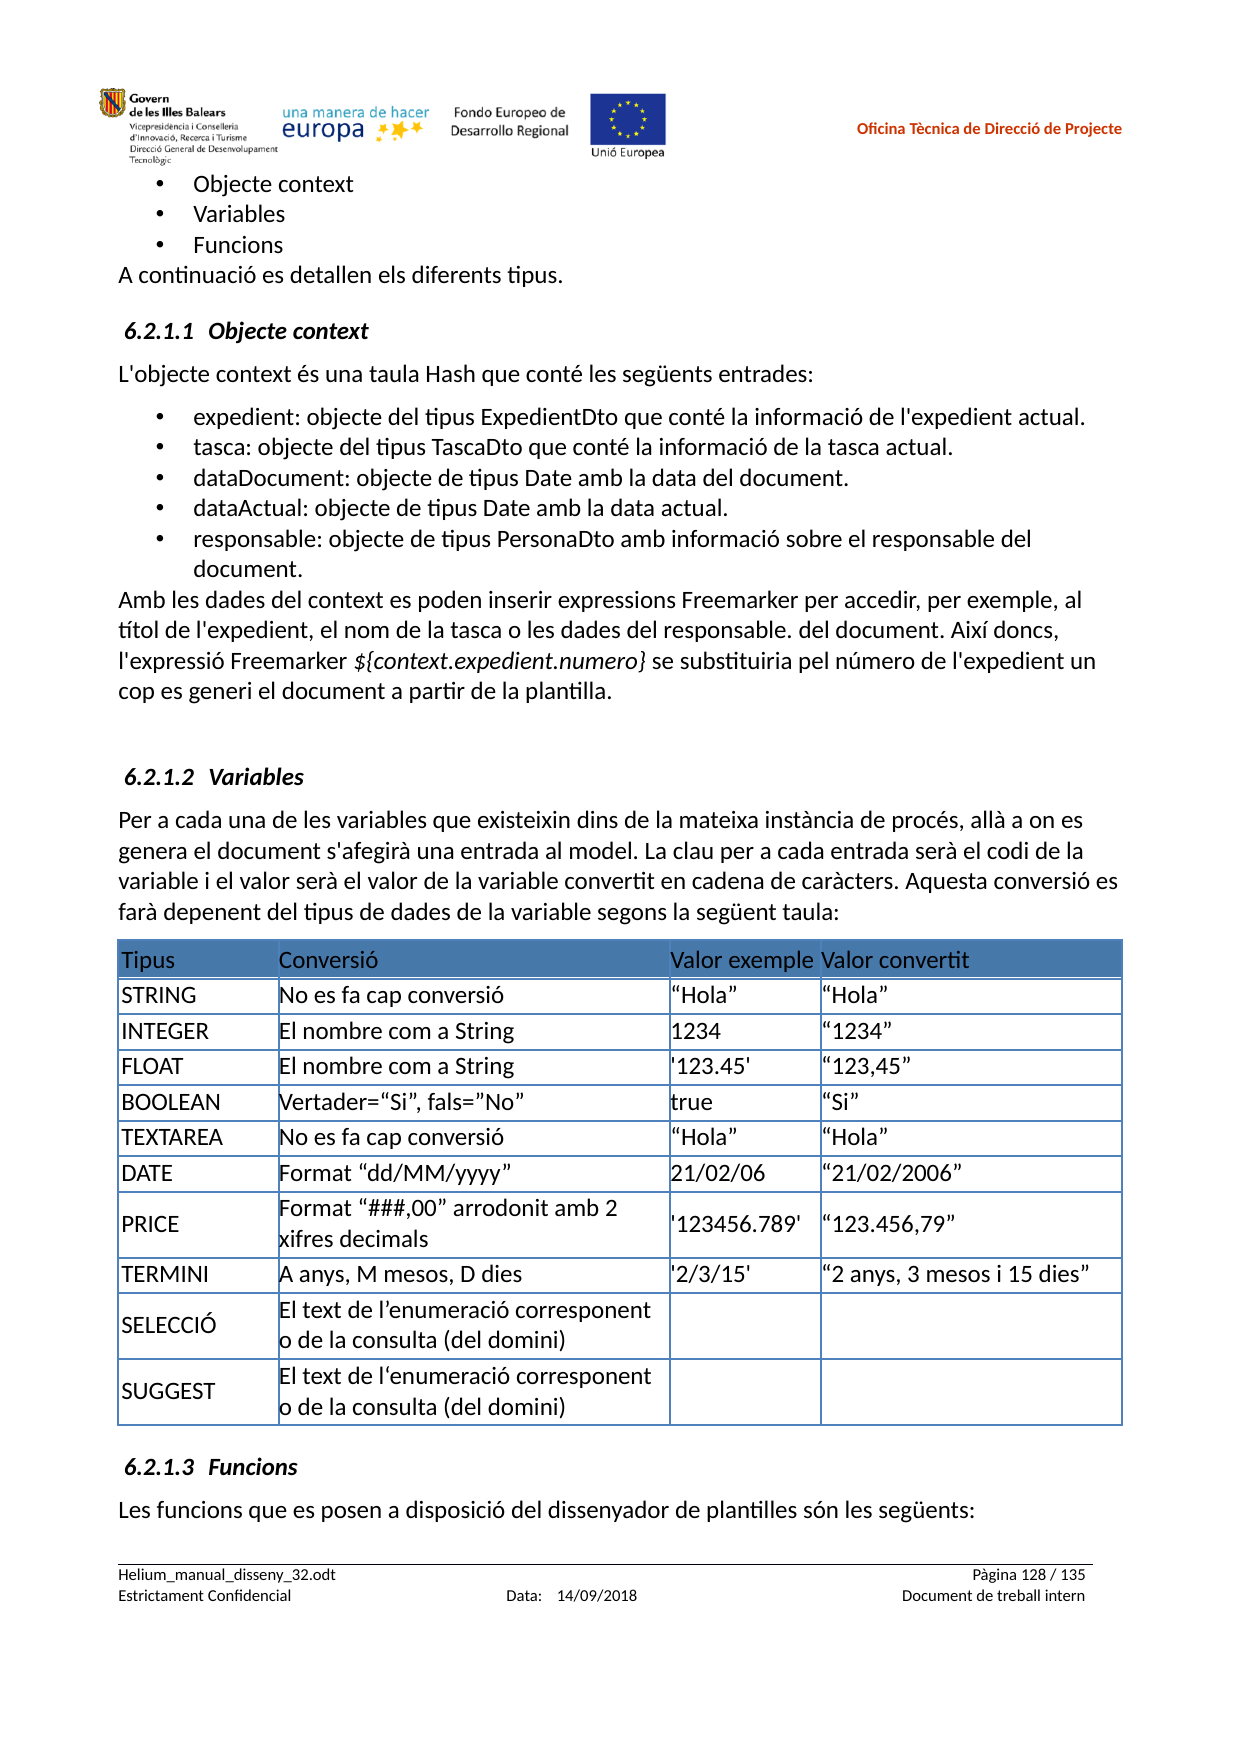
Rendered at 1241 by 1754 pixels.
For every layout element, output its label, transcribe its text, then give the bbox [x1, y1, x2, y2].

table_cell El text de l’enumeració corresponent o de la consulta (del domini) [280, 1294, 669, 1358]
table_cell SELECCIÓ [119, 1294, 278, 1358]
table_cell El nombre com a String [280, 1051, 669, 1084]
table_cell Format “dd/MM/yyyy” [280, 1157, 669, 1191]
list Variables [156, 198, 1122, 229]
table_cell 21/02/06 [671, 1157, 820, 1191]
subtitle Funcions [118, 1451, 1122, 1482]
table_cell “Hola” [671, 1122, 820, 1155]
table_header Tipus [119, 941, 278, 977]
table_cell “Si” [822, 1086, 1121, 1119]
list responsable: objecte de tipus PersonaDto amb informació sobre el responsable del document. [156, 523, 1122, 584]
table_cell INTEGER [119, 1015, 278, 1048]
table_cell SUGGEST [119, 1360, 278, 1424]
table_cell “Hola” [822, 980, 1121, 1013]
table_cell “Hola” [671, 980, 820, 1013]
table_header Valor convertit [822, 941, 1121, 977]
text Les funcions que es posen a disposició del dissenyador de plantilles són les següents: [118, 1494, 1122, 1524]
table_header Conversió [280, 941, 669, 977]
list expedient: objecte del tipus ExpedientDto que conté la informació de l'expedient actual. [156, 401, 1122, 431]
picture [99, 87, 668, 166]
table_cell PRICE [119, 1193, 278, 1257]
list Funcions [156, 229, 1122, 259]
table_cell 1234 [671, 1015, 820, 1048]
table_cell DATE [119, 1157, 278, 1191]
text A continuació es detallen els diferents tipus. [118, 259, 1122, 290]
table_cell '2/3/15' [671, 1259, 820, 1292]
table_cell A anys, M mesos, D dies [280, 1259, 669, 1292]
text L'objecte context és una taula Hash que conté les següents entrades: [118, 358, 1122, 388]
list tasca: objecte del tipus TascaDto que conté la informació de la tasca actual. [156, 431, 1122, 462]
table_cell [671, 1360, 820, 1424]
table_cell “1234” [822, 1015, 1121, 1048]
table_cell Format “###,00” arrodonit amb 2 xifres decimals [280, 1193, 669, 1257]
table_cell “123,45” [822, 1051, 1121, 1084]
table_cell '123456.789' [671, 1193, 820, 1257]
table_cell STRING [119, 980, 278, 1013]
subtitle Variables [118, 762, 1122, 792]
table_cell “2 anys, 3 mesos i 15 dies” [822, 1259, 1121, 1292]
table_cell FLOAT [119, 1051, 278, 1084]
table_cell [671, 1294, 820, 1358]
table_cell “Hola” [822, 1122, 1121, 1155]
list Objecte context [156, 168, 1122, 198]
table_header Valor exemple [671, 941, 820, 977]
list dataDocument: objecte de tipus Date amb la data del document. [156, 462, 1122, 492]
list dataActual: objecte de tipus Date amb la data actual. [156, 492, 1122, 523]
table_cell “21/02/2006” [822, 1157, 1121, 1191]
text Per a cada una de les variables que existeixin dins de la mateixa instància de procés, allà a on es genera el document s'afegirà una entrada al model. La clau per a cada entrada serà el codi de la variable i el valor serà el valor de la variable convertit en cadena de caràcters. Aquesta conversió es farà depenent del tipus de dades de la variable segons la següent taula: [118, 804, 1122, 926]
table_cell No es fa cap conversió [280, 1122, 669, 1155]
table_cell BOOLEAN [119, 1086, 278, 1119]
subtitle Objecte context [118, 315, 1122, 345]
table_cell TEXTAREA [119, 1122, 278, 1155]
table_cell No es fa cap conversió [280, 980, 669, 1013]
table_cell [822, 1360, 1121, 1424]
table_cell true [671, 1086, 820, 1119]
table_cell TERMINI [119, 1259, 278, 1292]
table_cell El nombre com a String [280, 1015, 669, 1048]
table_cell Vertader=“Si”, fals=”No” [280, 1086, 669, 1119]
table_cell '123.45' [671, 1051, 820, 1084]
table_cell El text de l‘enumeració corresponent o de la consulta (del domini) [280, 1360, 669, 1424]
text Amb les dades del context es poden inserir expressions Freemarker per accedir, per exemple, al títol de l'expedient, el nom de la tasca o les dades del responsable. del document. Així doncs, l'expressió Freemarker ${context.expedient.numero} se substituiria pel número de l'expedient un cop es generi el document a partir de la plantilla. [118, 584, 1122, 706]
table_cell [822, 1294, 1121, 1358]
table_cell “123.456,79” [822, 1193, 1121, 1257]
